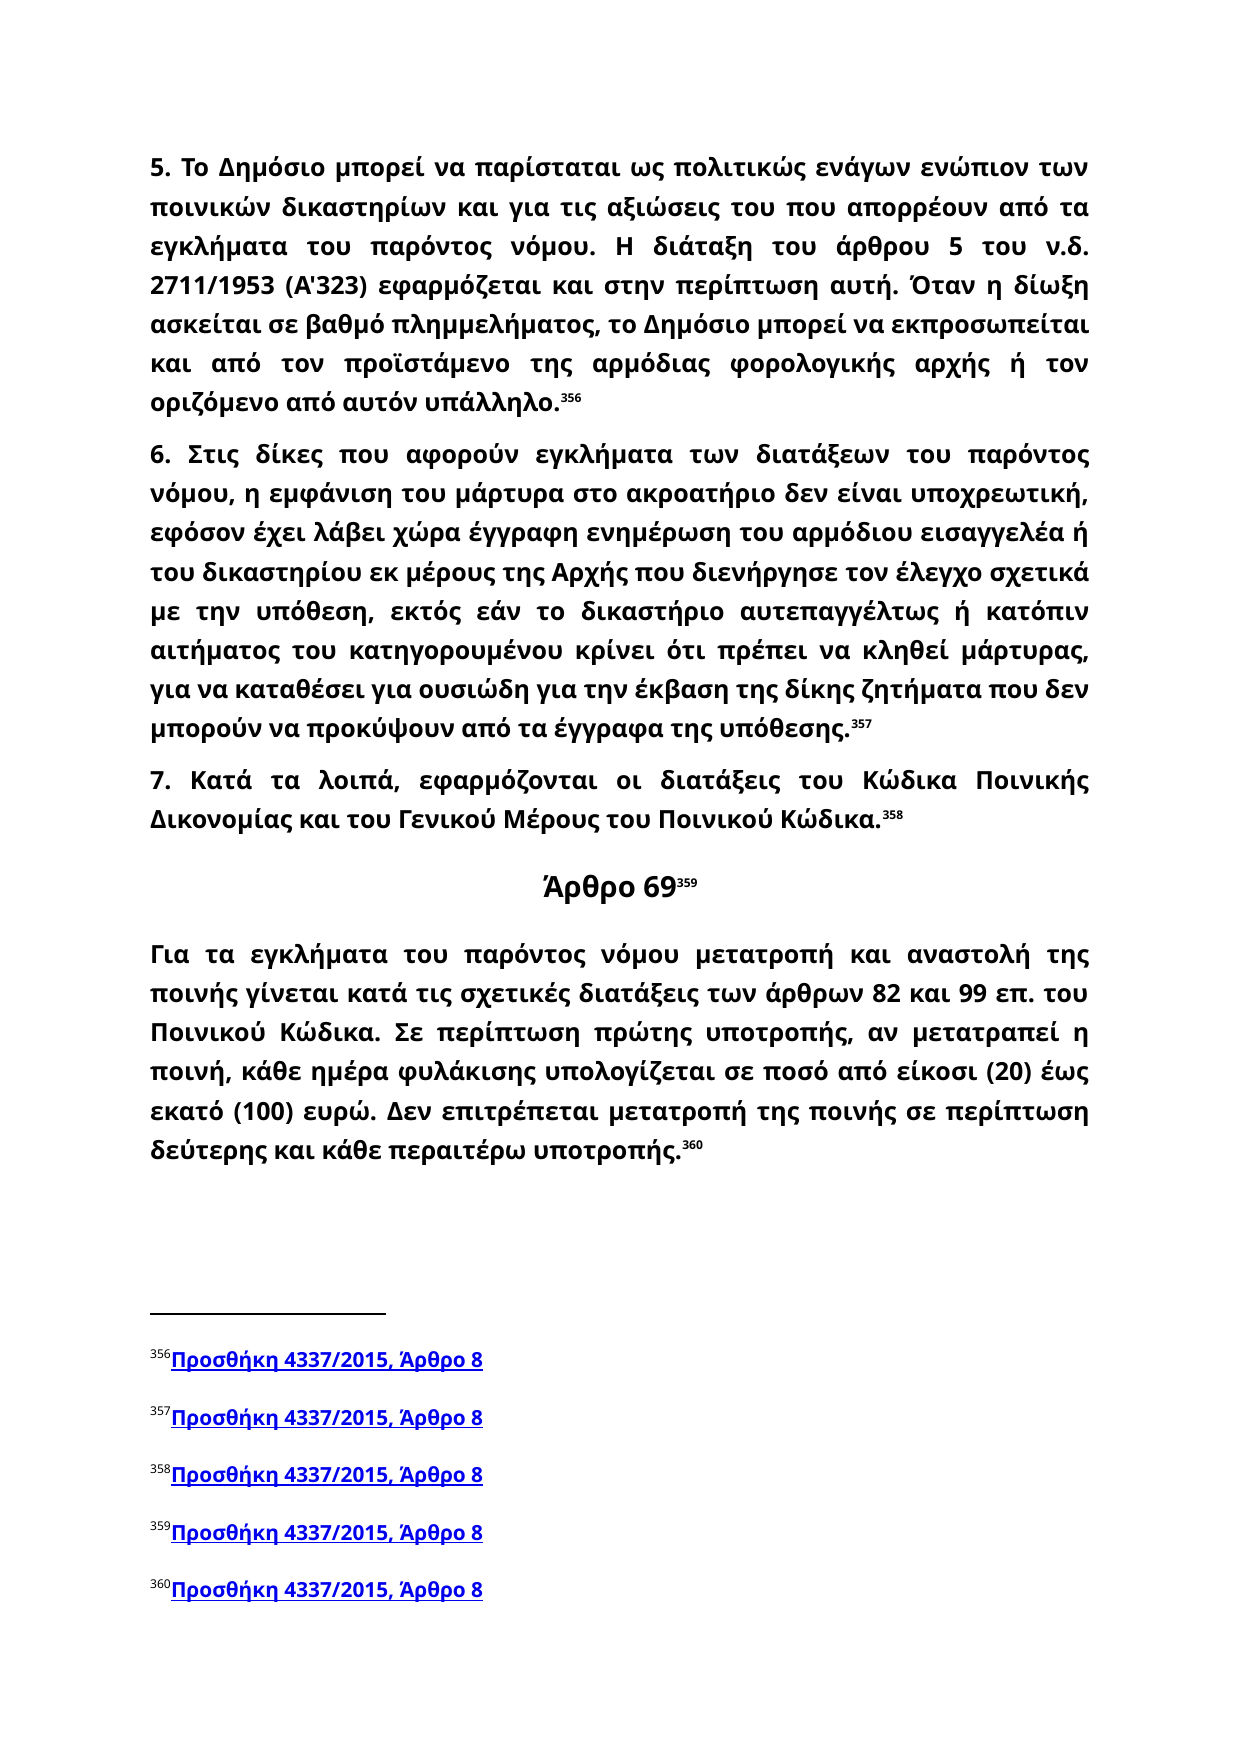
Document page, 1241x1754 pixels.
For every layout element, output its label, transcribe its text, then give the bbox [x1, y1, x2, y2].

subtitle Άρθρο 69 [150, 866, 1090, 906]
text Προσθήκη 4337/2015, Άρθρο 8 [150, 1576, 1090, 1604]
text Για τα εγκλήματα του παρόντος νόμου μετατροπή και αναστολή της ποινής γίνεται κατά τις σχετικές διατάξεις των άρθρων 82 και 99 επ. του Ποινικού Κώδικα. Σε περίπτωση πρώτης υποτροπής, αν μετατραπεί η ποινή, κάθε ημέρα φυλάκισης υπολογίζεται σε ποσό από είκοσι (20) έως εκατό (100) ευρώ. Δεν επιτρέπεται μετατροπή της ποινής σε περίπτωση δεύτερης και κάθε περαιτέρω υποτροπής. [150, 936, 1090, 1166]
text Προσθήκη 4337/2015, Άρθρο 8 [150, 1345, 1090, 1373]
text 7. Κατά τα λοιπά, εφαρμόζονται οι διατάξεις του Κώδικα Ποινικής Δικονομίας και του Γενικού Μέρους του Ποινικού Κώδικα. [150, 762, 1090, 836]
text Προσθήκη 4337/2015, Άρθρο 8 [150, 1460, 1090, 1489]
text Προσθήκη 4337/2015, Άρθρο 8 [150, 1403, 1090, 1431]
text Προσθήκη 4337/2015, Άρθρο 8 [150, 1518, 1090, 1546]
text 6. Στις δίκες που αφορούν εγκλήματα των διατάξεων του παρόντος νόμου, η εμφάνιση του μάρτυρα στο ακροατήριο δεν είναι υποχρεωτική, εφόσον έχει λάβει χώρα έγγραφη ενημέρωση του αρμόδιου εισαγγελέα ή του δικαστηρίου εκ μέρους της Αρχής που διενήργησε τον έλεγχο σχετικά με την υπόθεση, εκτός εάν το δικαστήριο αυτεπαγγέλτως ή κατόπιν αιτήματος του κατηγορουμένου κρίνει ότι πρέπει να κληθεί μάρτυρας, για να καταθέσει για ουσιώδη για την έκβαση της δίκης ζητήματα που δεν μπορούν να προκύψουν από τα έγγραφα της υπόθεσης. [150, 437, 1090, 745]
text 5. Το Δημόσιο μπορεί να παρίσταται ως πολιτικώς ενάγων ενώπιον των ποινικών δικαστηρίων και για τις αξιώσεις του που απορρέουν από τα εγκλήματα του παρόντος νόμου. Η διάταξη του άρθρου 5 του ν.δ. 2711/1953 (Α'323) εφαρμόζεται και στην περίπτωση αυτή. Όταν η δίωξη ασκείται σε βαθμό πλημμελήματος, το Δημόσιο μπορεί να εκπροσωπείται και από τον προϊστάμενο της αρμόδιας φορολογικής αρχής ή τον οριζόμενο από αυτόν υπάλληλο. [150, 150, 1090, 419]
